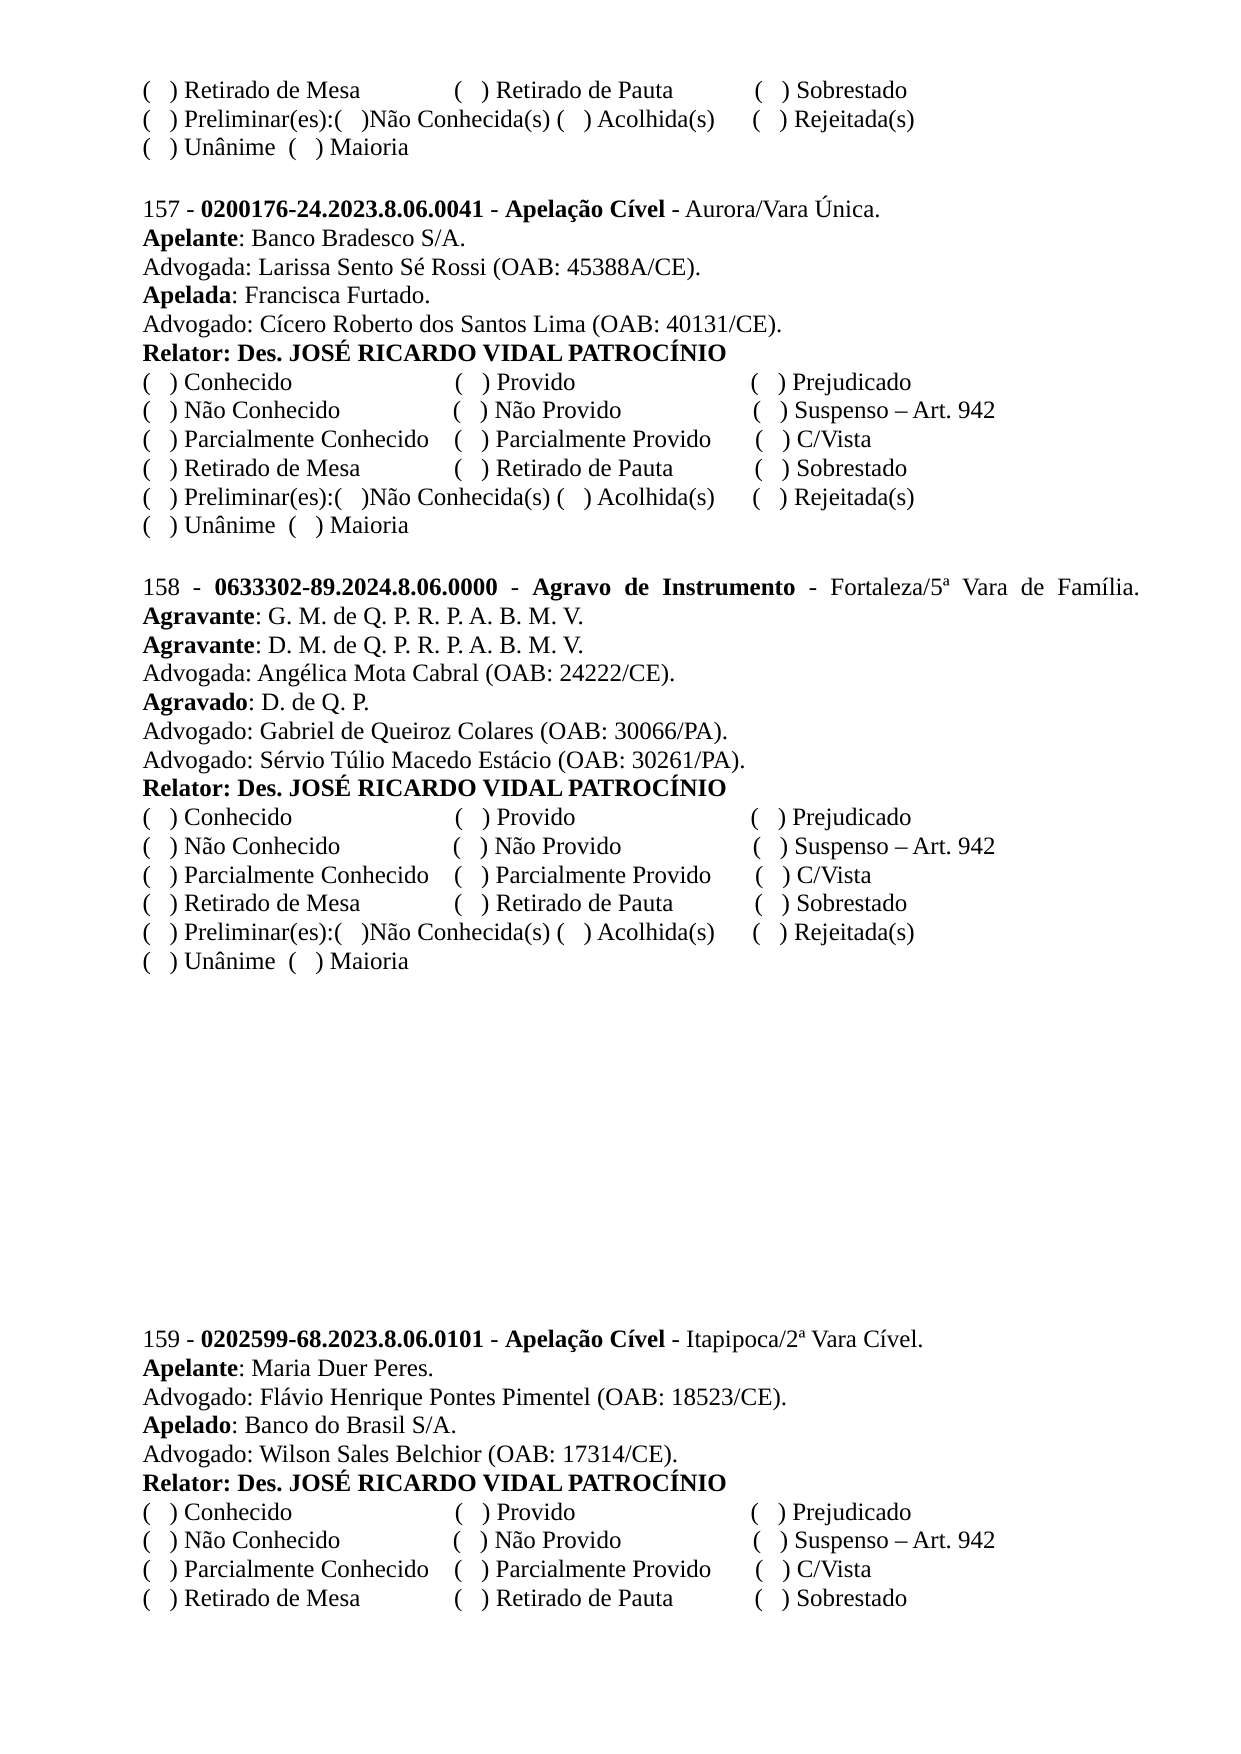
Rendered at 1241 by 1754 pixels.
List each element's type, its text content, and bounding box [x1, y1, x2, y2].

text Relator: Des. JOSÉ RICARDO VIDAL PATROCÍNIO [142, 1468, 1141, 1497]
text 158 - 0633302-89.2024.8.06.0000 - Agravo de Instrumento - Fortaleza/5ª Vara de Família. Agravante: G. M. de Q. P. R. P. A. B. M. V. [142, 572, 1141, 630]
text Advogado: Wilson Sales Belchior (OAB: 17314/CE). [142, 1439, 1141, 1468]
text ( ) Preliminar(es):( )Não Conhecida(s) ( ) Acolhida(s) ( ) Rejeitada(s) [142, 482, 1158, 511]
text Advogado: Flávio Henrique Pontes Pimentel (OAB: 18523/CE). [142, 1382, 1141, 1410]
text 157 - 0200176-24.2023.8.06.0041 - Apelação Cível - Aurora/Vara Única. [142, 194, 1141, 223]
text ( ) Não Conhecido ( ) Não Provido ( ) Suspenso – Art. 942 [142, 831, 1158, 860]
text 159 - 0202599-68.2023.8.06.0101 - Apelação Cível - Itapipoca/2ª Vara Cível. [142, 1324, 1141, 1353]
text ( ) Retirado de Mesa ( ) Retirado de Pauta ( ) Sobrestado [142, 75, 1158, 104]
text Apelada: Francisca Furtado. [142, 281, 1141, 309]
text ( ) Unânime ( ) Maioria [142, 946, 1141, 975]
text ( ) Retirado de Mesa ( ) Retirado de Pauta ( ) Sobrestado [142, 888, 1158, 917]
text ( ) Não Conhecido ( ) Não Provido ( ) Suspenso – Art. 942 [142, 396, 1158, 424]
text Apelante: Banco Bradesco S/A. [142, 223, 1141, 252]
text Relator: Des. JOSÉ RICARDO VIDAL PATROCÍNIO [142, 338, 1141, 367]
text Agravante: D. M. de Q. P. R. P. A. B. M. V. [142, 630, 1141, 658]
text ( ) Parcialmente Conhecido ( ) Parcialmente Provido ( ) C/Vista [142, 1554, 1158, 1583]
text Advogada: Angélica Mota Cabral (OAB: 24222/CE). [142, 658, 1141, 687]
text ( ) Retirado de Mesa ( ) Retirado de Pauta ( ) Sobrestado [142, 453, 1158, 482]
text Agravado: D. de Q. P. [142, 687, 1141, 716]
text Advogada: Larissa Sento Sé Rossi (OAB: 45388A/CE). [142, 252, 1141, 281]
text ( ) Preliminar(es):( )Não Conhecida(s) ( ) Acolhida(s) ( ) Rejeitada(s) [142, 917, 1158, 946]
text ( ) Unânime ( ) Maioria [142, 132, 1141, 161]
text ( ) Unânime ( ) Maioria [142, 511, 1141, 539]
text ( ) Preliminar(es):( )Não Conhecida(s) ( ) Acolhida(s) ( ) Rejeitada(s) [142, 104, 1158, 132]
text ( ) Conhecido ( ) Provido ( ) Prejudicado [142, 367, 1141, 396]
text Apelante: Maria Duer Peres. [142, 1353, 1141, 1382]
text Apelado: Banco do Brasil S/A. [142, 1410, 1141, 1439]
text ( ) Parcialmente Conhecido ( ) Parcialmente Provido ( ) C/Vista [142, 860, 1158, 888]
text ( ) Conhecido ( ) Provido ( ) Prejudicado [142, 1497, 1141, 1525]
text Advogado: Sérvio Túlio Macedo Estácio (OAB: 30261/PA). [142, 745, 1141, 773]
text ( ) Retirado de Mesa ( ) Retirado de Pauta ( ) Sobrestado [142, 1583, 1158, 1612]
text Relator: Des. JOSÉ RICARDO VIDAL PATROCÍNIO [142, 773, 1141, 802]
text ( ) Não Conhecido ( ) Não Provido ( ) Suspenso – Art. 942 [142, 1525, 1158, 1554]
text ( ) Parcialmente Conhecido ( ) Parcialmente Provido ( ) C/Vista [142, 424, 1158, 453]
text Advogado: Cícero Roberto dos Santos Lima (OAB: 40131/CE). [142, 309, 1141, 338]
text ( ) Conhecido ( ) Provido ( ) Prejudicado [142, 802, 1141, 831]
text Advogado: Gabriel de Queiroz Colares (OAB: 30066/PA). [142, 716, 1141, 745]
